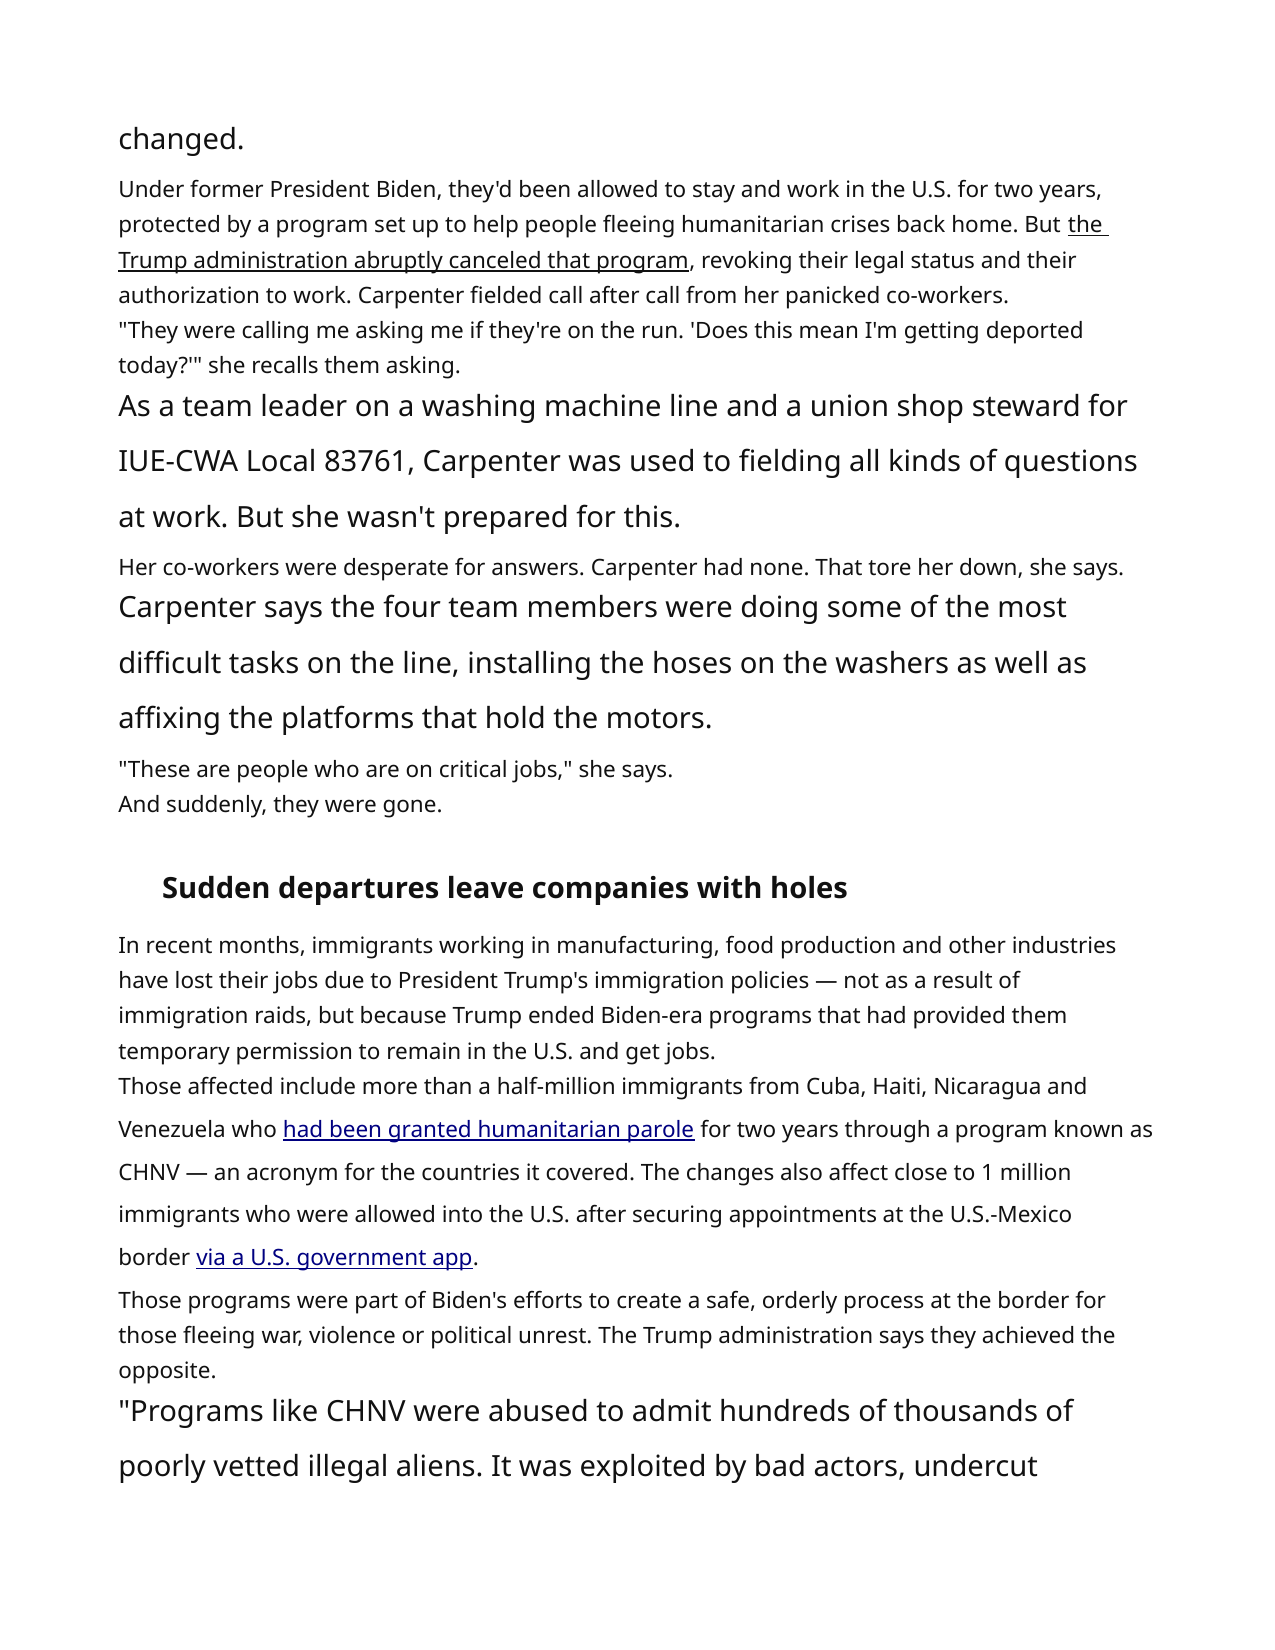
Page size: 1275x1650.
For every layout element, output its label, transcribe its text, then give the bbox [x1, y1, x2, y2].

text "Programs like CHNV were abused to admit hundreds of thousands of poorly vetted illegal aliens. It was exploited by bad actors, undercut [118, 1390, 1157, 1485]
text And suddenly, they were gone. [118, 788, 1157, 819]
text changed. [118, 118, 1157, 158]
text Her co-workers were desperate for answers. Carpenter had none. That tore her down, she says. [118, 551, 1157, 582]
text "These are people who are on critical jobs," she says. [118, 753, 1157, 784]
text Those affected include more than a half-million immigrants from Cuba, Haiti, Nicaragua and Venezuela who had been granted humanitarian parole for two years through a program known as CHNV — an acronym for the countries it covered. The changes also affect close to 1 million immigrants who were allowed into the U.S. after securing appointments at the U.S.-Mexico border via a U.S. government app. [118, 1070, 1157, 1272]
text As a team leader on a washing machine line and a union shop steward for IUE-CWA Local 83761, Carpenter was used to fielding all kinds of questions at work. But she wasn't prepared for this. [118, 385, 1157, 536]
text "They were calling me asking me if they're on the run. 'Does this mean I'm getting deported today?'" she recalls them asking. [118, 314, 1157, 380]
text Under former President Biden, they'd been allowed to stay and work in the U.S. for two years, protected by a program set up to help people fleeing humanitarian crises back home. But the Trump administration abruptly canceled that program, revoking their legal status and their authorization to work. Carpenter fielded call after call from her panicked co-workers. [118, 174, 1157, 310]
text In recent months, immigrants working in manufacturing, food production and other industries have lost their jobs due to President Trump's immigration policies — not as a result of immigration raids, but because Trump ended Biden-era programs that had provided them temporary permission to remain in the U.S. and get jobs. [118, 929, 1157, 1066]
text Those programs were part of Biden's efforts to create a safe, orderly process at the border for those fleeing war, violence or political unrest. The Trump administration says they achieved the opposite. [118, 1284, 1157, 1385]
subtitle Sudden departures leave companies with holes [162, 867, 1113, 907]
text Carpenter says the four team members were doing some of the most difficult tasks on the line, installing the hoses on the washers as well as affixing the platforms that hold the motors. [118, 587, 1157, 737]
